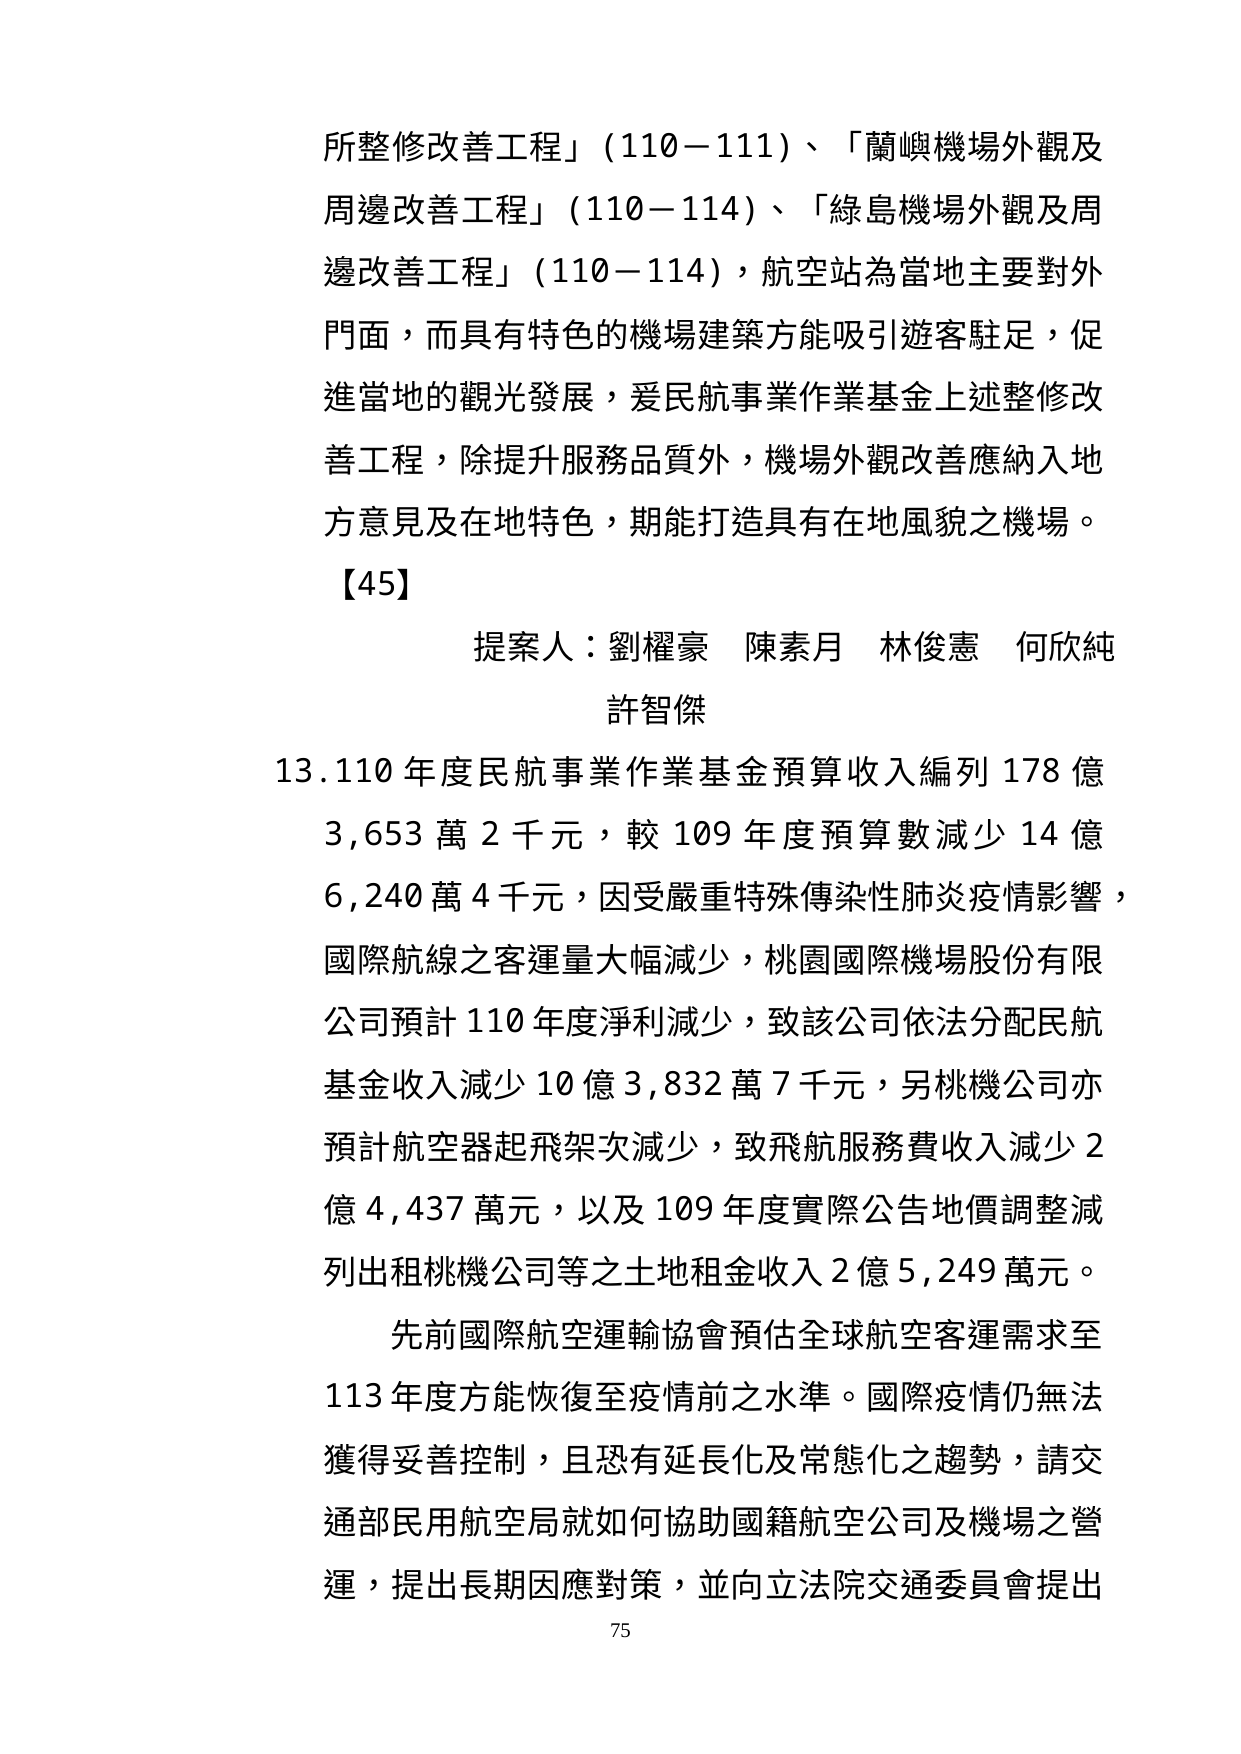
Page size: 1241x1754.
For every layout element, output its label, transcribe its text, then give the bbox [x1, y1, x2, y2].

text 提案人：劉櫂豪 陳素月 林俊憲 何欣純許智傑 [473, 603, 1117, 728]
text 所整修改善工程」(110－111)、「蘭嶼機場外觀及周邊改善工程」(110－114)、「綠島機場外觀及周邊改善工程」(110－114)，航空站為當地主要對外門面，而具有特色的機場建築方能吸引遊客駐足，促進當地的觀光發展，爰民航事業作業基金上述整修改善工程，除提升服務品質外，機場外觀改善應納入地方意見及在地特色，期能打造具有在地風貌之機場。【45】 [273, 103, 1104, 603]
text 13.110年度民航事業作業基金預算收入編列178億3,653萬2千元，較109年度預算數減少14億6,240萬4千元，因受嚴重特殊傳染性肺炎疫情影響，國際航線之客運量大幅減少，桃園國際機場股份有限公司預計110年度淨利減少，致該公司依法分配民航基金收入減少10億3,832萬7千元，另桃機公司亦預計航空器起飛架次減少，致飛航服務費收入減少2億4,437萬元，以及109年度實際公告地價調整減列出租桃機公司等之土地租金收入2億5,249萬元。 [273, 728, 1104, 1291]
text 先前國際航空運輸協會預估全球航空客運需求至113年度方能恢復至疫情前之水準。國際疫情仍無法獲得妥善控制，且恐有延長化及常態化之趨勢，請交通部民用航空局就如何協助國籍航空公司及機場之營運，提出長期因應對策，並向立法院交通委員會提出 [323, 1291, 1104, 1603]
